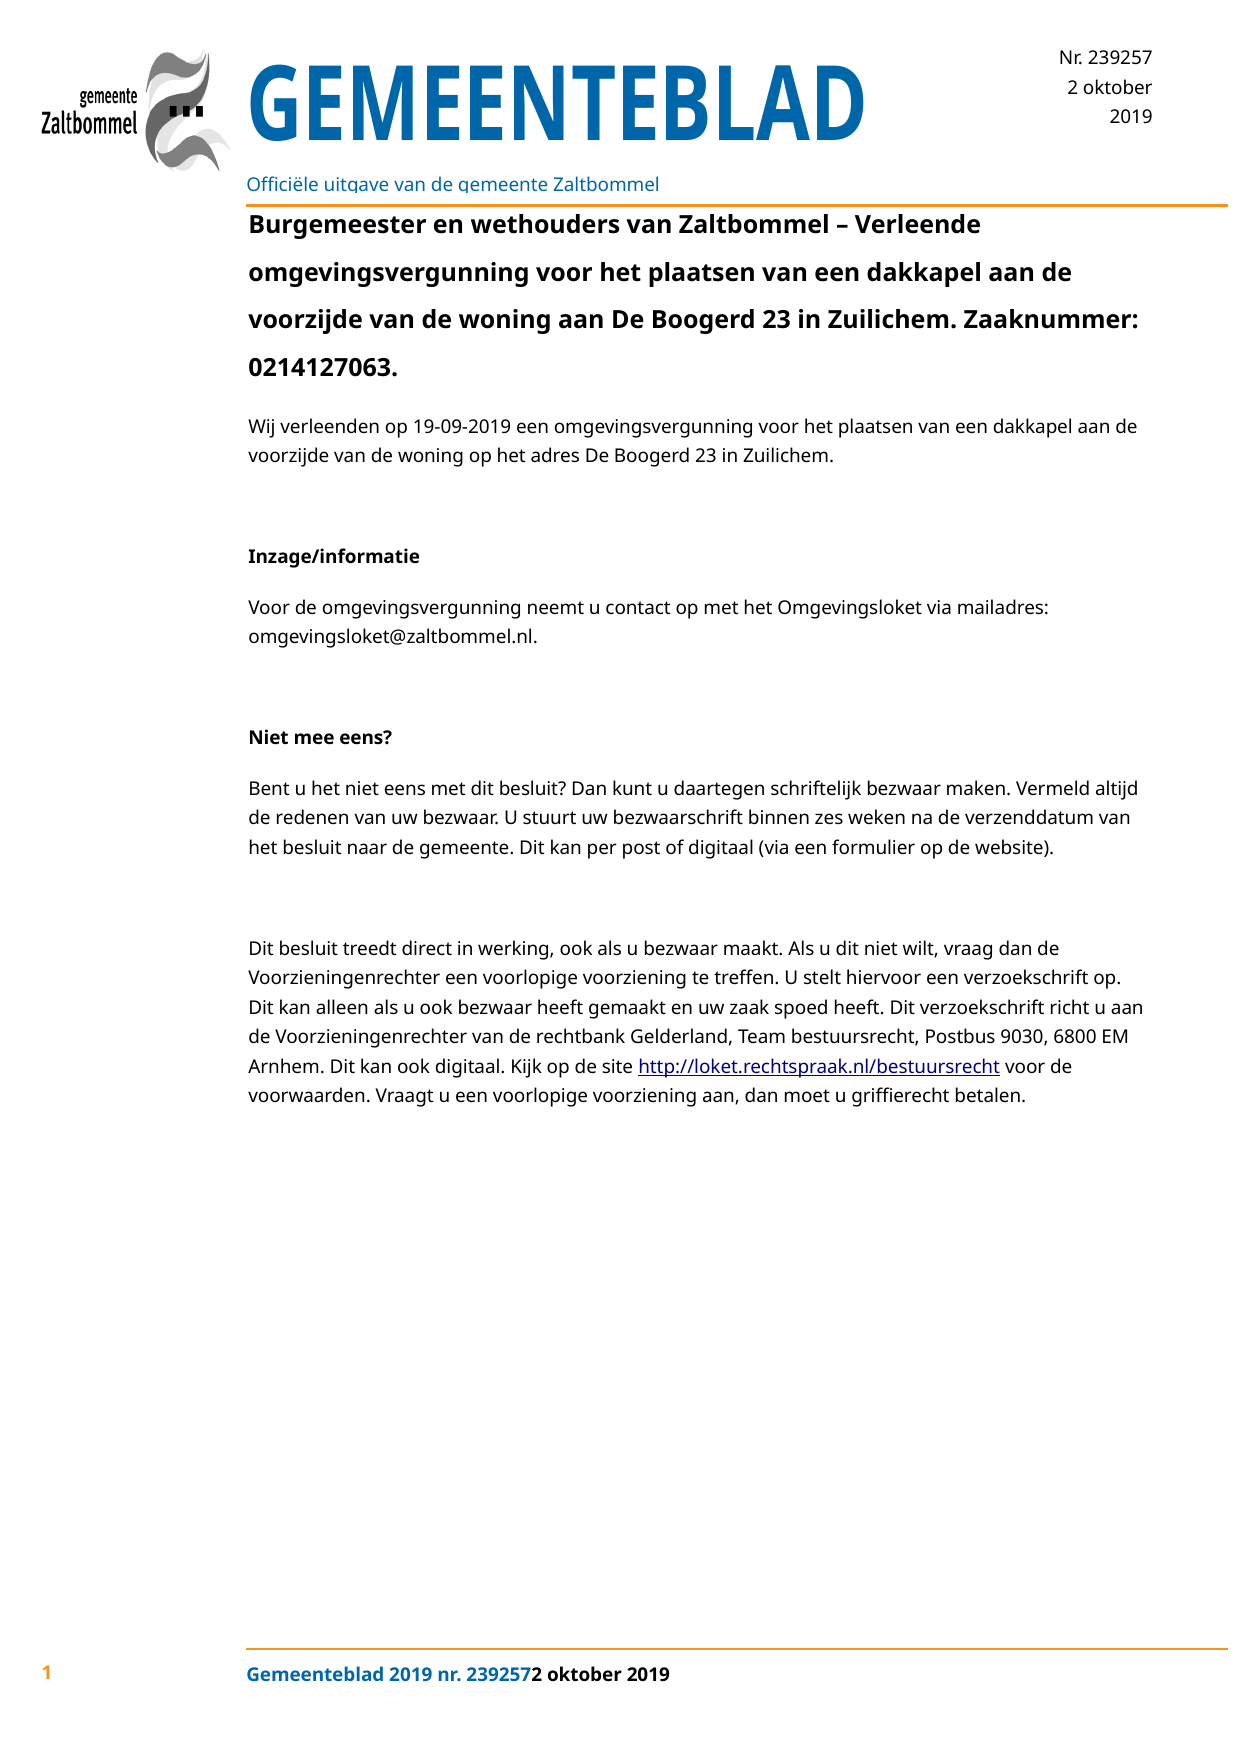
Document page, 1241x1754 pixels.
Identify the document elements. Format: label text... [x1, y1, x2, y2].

text Dit besluit treedt direct in werking, ook als u bezwaar maakt. Als u dit niet wilt, vraag dan de Voorzieningenrechter een voorlopige voorziening te treffen. U stelt hiervoor een verzoekschrift op. Dit kan alleen als u ook bezwaar heeft gemaakt en uw zaak spoed heeft. Dit verzoekschrift richt u aan de Voorzieningenrechter van de rechtbank Gelderland, Team bestuursrecht, Postbus 9030, 6800 EM Arnhem. Dit kan ook digitaal. Kijk op de site http://loket.rechtspraak.nl/bestuursrecht voor de voorwaarden. Vraagt u een voorlopige voorziening aan, dan moet u griffierecht betalen. [248, 935, 1152, 1108]
text Wij verleenden op 19-09-2019 een omgevingsvergunning voor het plaatsen van een dakkapel aan de voorzijde van de woning op het adres De Boogerd 23 in Zuilichem. [248, 413, 1152, 468]
text Niet mee eens? [248, 724, 1152, 750]
text Voor de omgevingsvergunning neemt u contact op met het Omgevingsloket via mailadres: omgevingsloket@zaltbommel.nl. [248, 594, 1152, 649]
text Burgemeester en wethouders van Zaltbommel – Verleende omgevingsvergunning voor het plaatsen van een dakkapel aan de voorzijde van de woning aan De Boogerd 23 in Zuilichem. Zaaknummer: 0214127063. [248, 207, 1152, 384]
text Bent u het niet eens met dit besluit? Dan kunt u daartegen schriftelijk bezwaar maken. Vermeld altijd de redenen van uw bezwaar. U stuurt uw bezwaarschrift binnen zes weken na de verzenddatum van het besluit naar de gemeente. Dit kan per post of digitaal (via een formulier op de website). [248, 775, 1152, 860]
text Inzage/informatie [248, 543, 1152, 569]
picture [41, 47, 231, 172]
